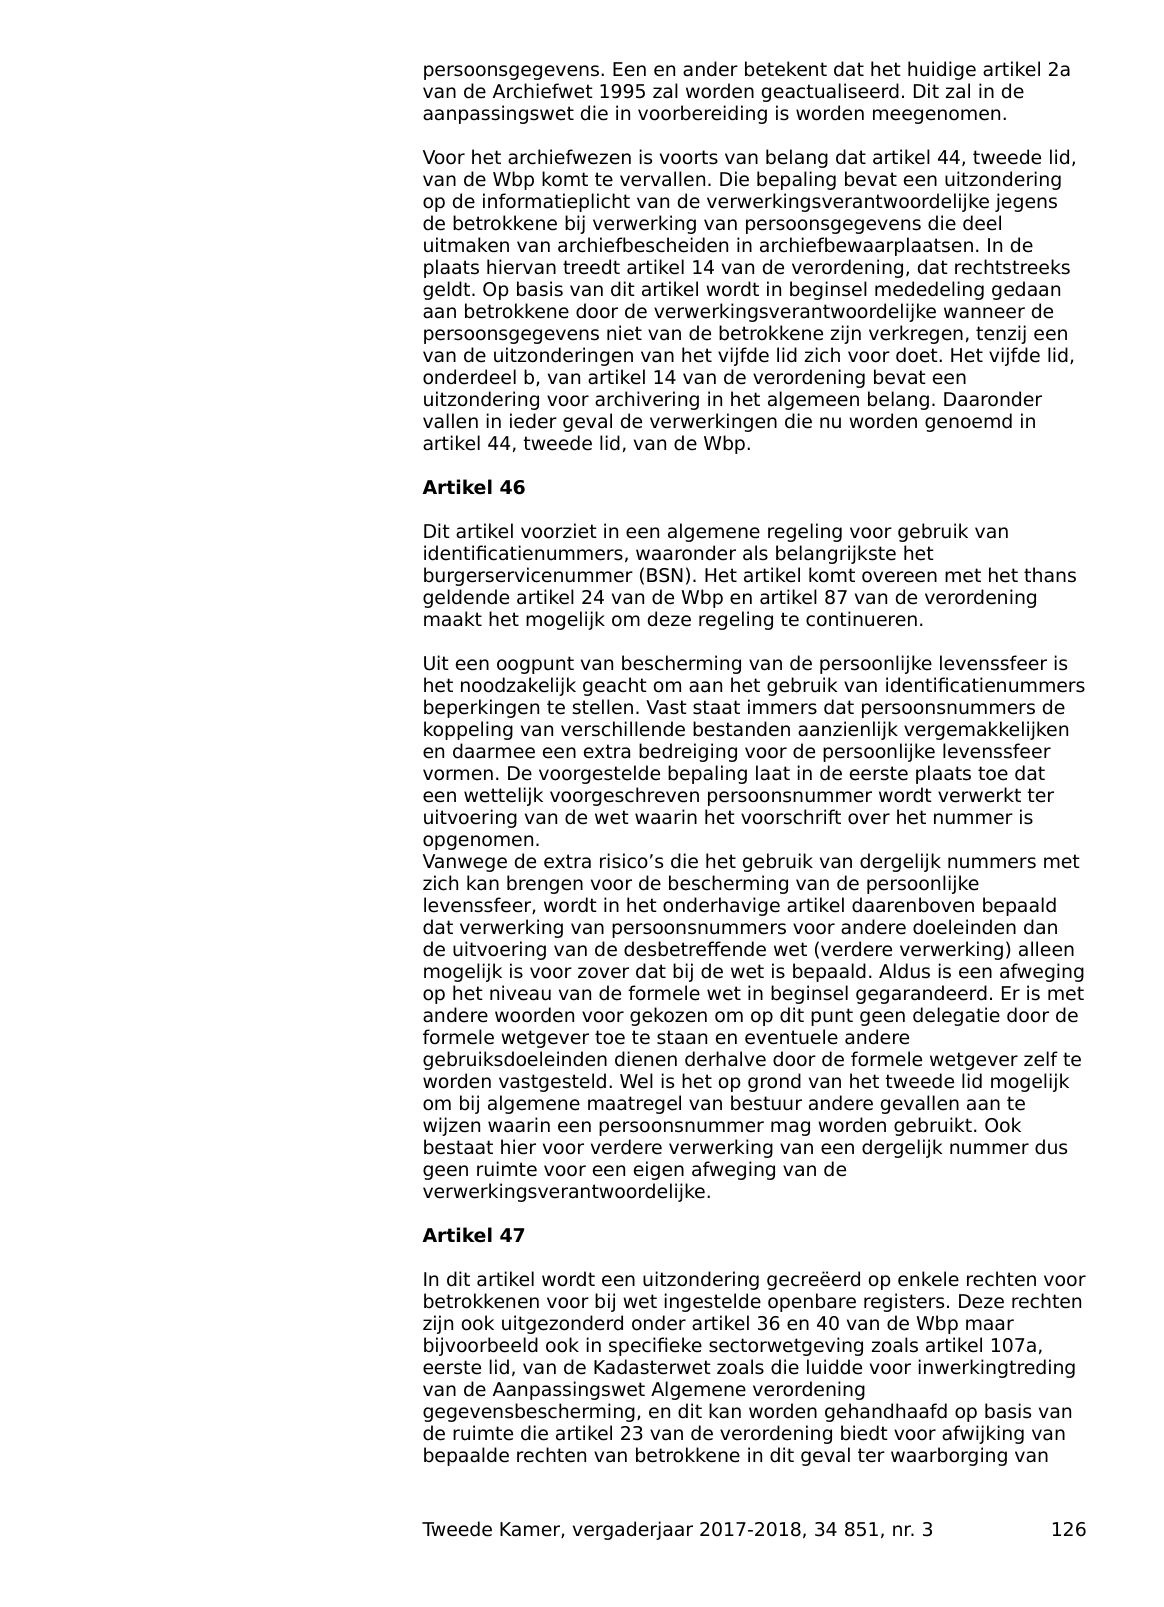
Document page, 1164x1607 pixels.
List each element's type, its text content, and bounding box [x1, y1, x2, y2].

text Voor het archiefwezen is voorts van belang dat artikel 44, tweede lid, van de Wbp komt te vervallen. Die bepaling bevat een uitzondering op de informatieplicht van de verwerkingsverantwoordelijke jegens de betrokkene bij verwerking van persoonsgegevens die deel uitmaken van archiefbescheiden in archiefbewaarplaatsen. In de plaats hiervan treedt artikel 14 van de verordening, dat rechtstreeks geldt. Op basis van dit artikel wordt in beginsel mededeling gedaan aan betrokkene door de verwerkingsverantwoordelijke wanneer de persoonsgegevens niet van de betrokkene zijn verkregen, tenzij een van de uitzonderingen van het vijfde lid zich voor doet. Het vijfde lid, onderdeel b, van artikel 14 van de verordening bevat een uitzondering voor archivering in het algemeen belang. Daaronder vallen in ieder geval de verwerkingen die nu worden genoemd in artikel 44, tweede lid, van de Wbp. [422, 147, 1087, 455]
subtitle Artikel 46 [422, 477, 1087, 499]
text In dit artikel wordt een uitzondering gecreëerd op enkele rechten voor betrokkenen voor bij wet ingestelde openbare registers. Deze rechten zijn ook uitgezonderd onder artikel 36 en 40 van de Wbp maar bijvoorbeeld ook in specifieke sectorwetgeving zoals artikel 107a, eerste lid, van de Kadasterwet zoals die luidde voor inwerkingtreding van de Aanpassingswet Algemene verordening gegevensbescherming, en dit kan worden gehandhaafd op basis van de ruimte die artikel 23 van de verordening biedt voor afwijking van bepaalde rechten van betrokkene in dit geval ter waarborging van [422, 1269, 1087, 1467]
text Vanwege de extra risico’s die het gebruik van dergelijk nummers met zich kan brengen voor de bescherming van de persoonlijke levenssfeer, wordt in het onderhavige artikel daarenboven bepaald dat verwerking van persoonsnummers voor andere doeleinden dan de uitvoering van de desbetreffende wet (verdere verwerking) alleen mogelijk is voor zover dat bij de wet is bepaald. Aldus is een afweging op het niveau van de formele wet in beginsel gegarandeerd. Er is met andere woorden voor gekozen om op dit punt geen delegatie door de formele wetgever toe te staan en eventuele andere gebruiksdoeleinden dienen derhalve door de formele wetgever zelf te worden vastgesteld. Wel is het op grond van het tweede lid mogelijk om bij algemene maatregel van bestuur andere gevallen aan te wijzen waarin een persoonsnummer mag worden gebruikt. Ook bestaat hier voor verdere verwerking van een dergelijk nummer dus geen ruimte voor een eigen afweging van de verwerkingsverantwoordelijke. [422, 851, 1087, 1203]
subtitle Artikel 47 [422, 1225, 1087, 1247]
text persoonsgegevens. Een en ander betekent dat het huidige artikel 2a van de Archiefwet 1995 zal worden geactualiseerd. Dit zal in de aanpassingswet die in voorbereiding is worden meegenomen. [422, 59, 1087, 125]
text Uit een oogpunt van bescherming van de persoonlijke levenssfeer is het noodzakelijk geacht om aan het gebruik van identificatienummers beperkingen te stellen. Vast staat immers dat persoonsnummers de koppeling van verschillende bestanden aanzienlijk vergemakkelijken en daarmee een extra bedreiging voor de persoonlijke levenssfeer vormen. De voorgestelde bepaling laat in de eerste plaats toe dat een wettelijk voorgeschreven persoonsnummer wordt verwerkt ter uitvoering van de wet waarin het voorschrift over het nummer is opgenomen. [422, 653, 1087, 851]
text Dit artikel voorziet in een algemene regeling voor gebruik van identificatienummers, waaronder als belangrijkste het burgerservicenummer (BSN). Het artikel komt overeen met het thans geldende artikel 24 van de Wbp en artikel 87 van de verordening maakt het mogelijk om deze regeling te continueren. [422, 521, 1087, 631]
